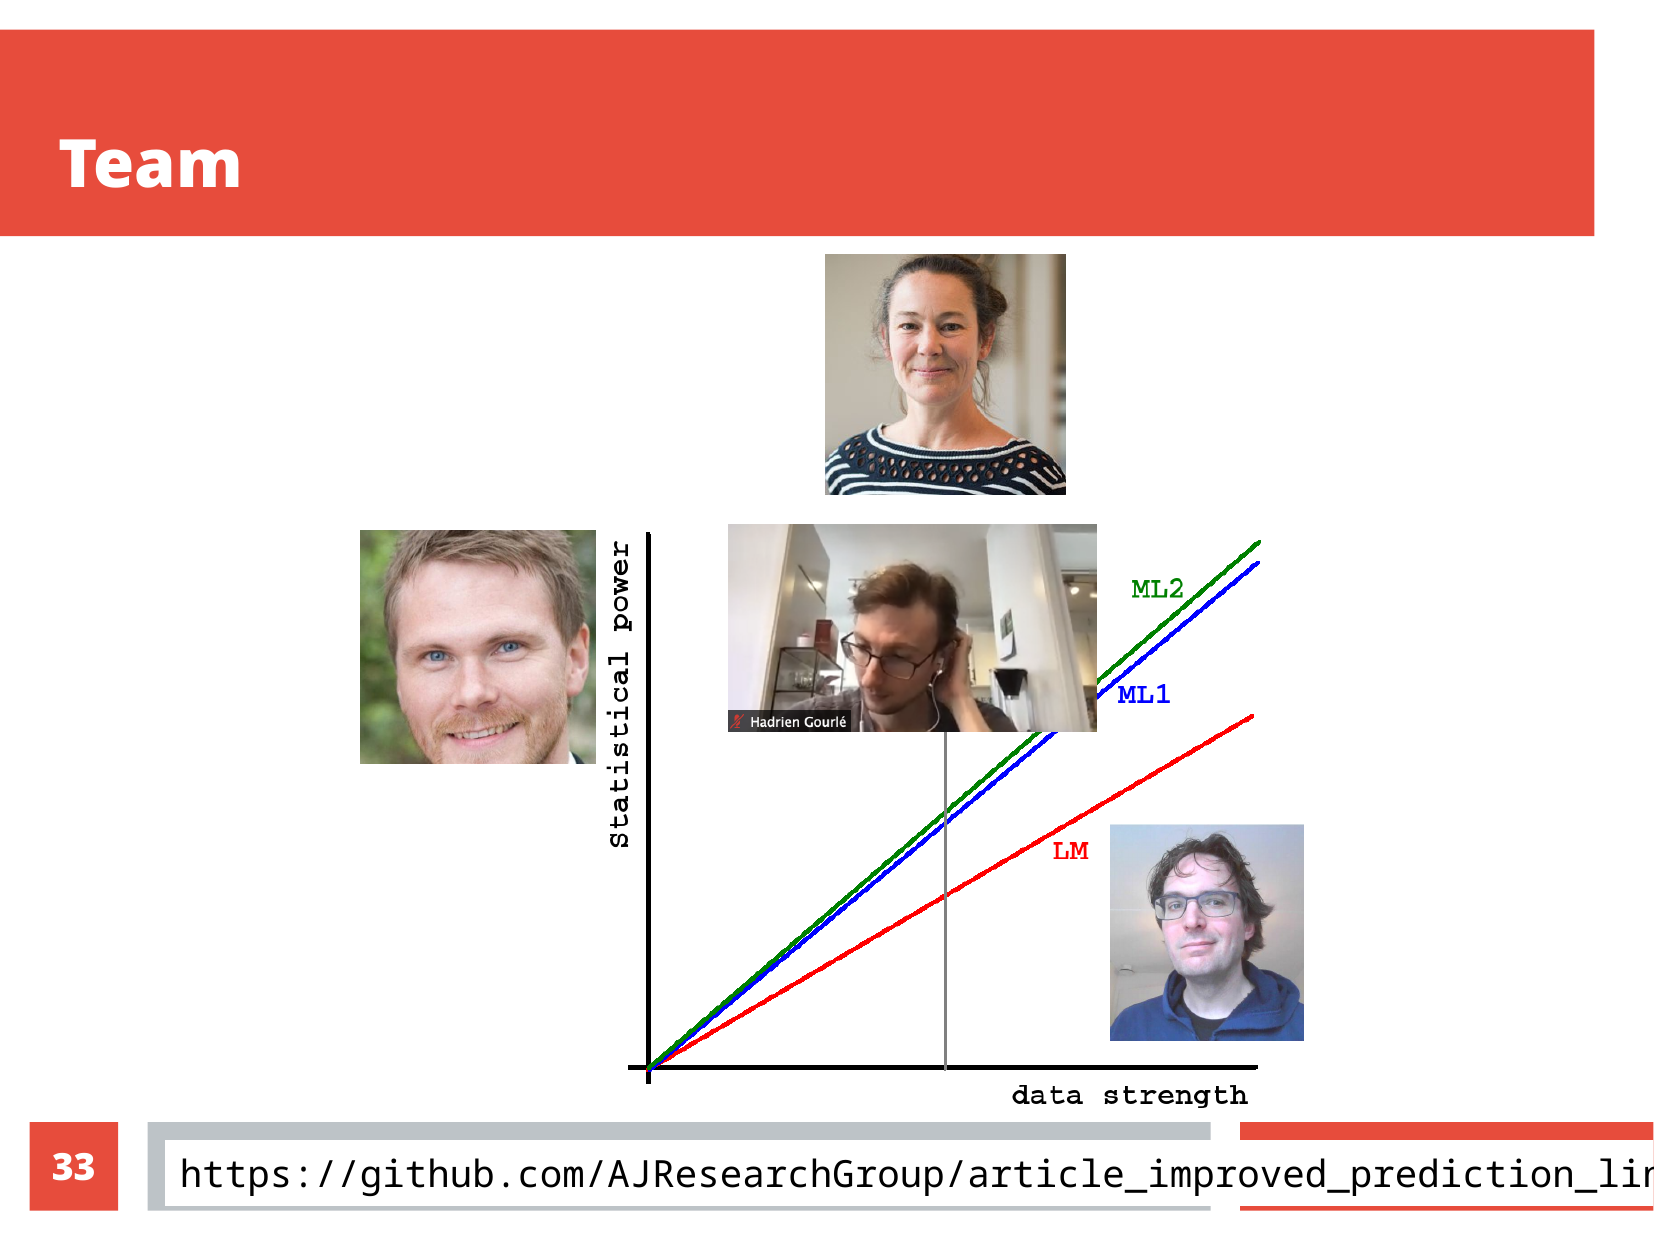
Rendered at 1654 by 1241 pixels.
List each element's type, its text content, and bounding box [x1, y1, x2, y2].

title Team [59, 59, 1595, 207]
picture [825, 254, 1066, 496]
picture [606, 524, 1304, 1108]
picture [360, 530, 596, 764]
text_box https://github.com/AJResearchGroup/article_improved_prediction_linear_vs_ml [165, 1140, 1601, 1193]
